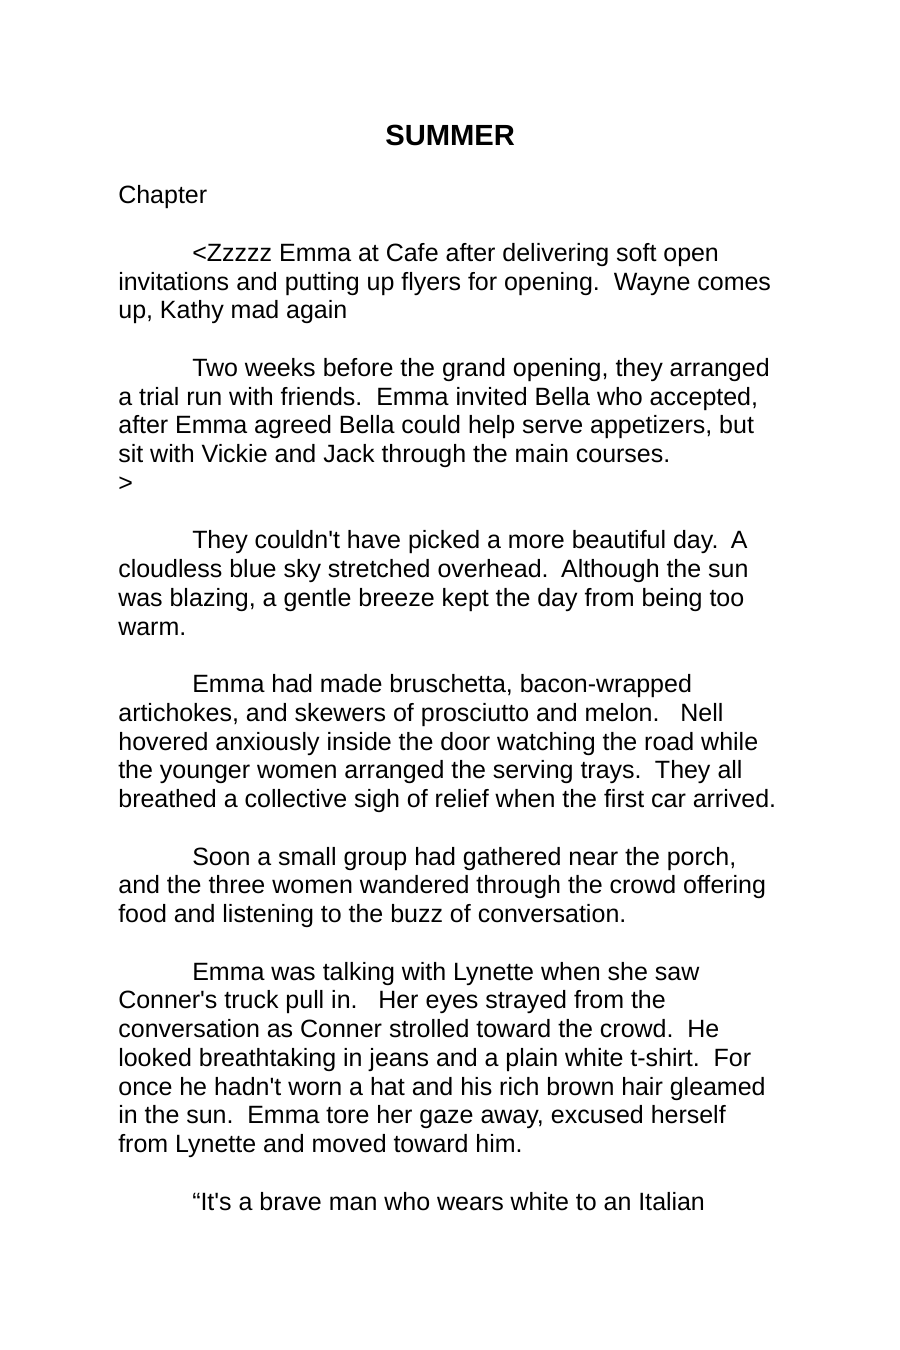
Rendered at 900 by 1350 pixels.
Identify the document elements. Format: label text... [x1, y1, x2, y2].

text SUMMER [118, 118, 782, 152]
text > [118, 468, 782, 497]
text Emma had made bruschetta, bacon-wrapped artichokes, and skewers of prosciutto and melon. Nell hovered anxiously inside the door watching the road while the younger women arranged the serving trays. They all breathed a collective sigh of relief when the first car arrived. [118, 669, 782, 813]
text They couldn't have picked a more beautiful day. A cloudless blue sky stretched overhead. Although the sun was blazing, a gentle breeze kept the day from being too warm. [118, 525, 782, 640]
text “It's a brave man who wears white to an Italian [118, 1187, 782, 1215]
text Emma was talking with Lynette when she saw Conner's truck pull in. Her eyes strayed from the conversation as Conner strolled toward the crowd. He looked breathtaking in jeans and a plain white t-shirt. For once he hadn't worn a hat and his rich brown hair gleamed in the sun. Emma tore her gaze away, excused herself from Lynette and moved toward him. [118, 957, 782, 1158]
text Soon a small group had gathered near the porch, and the three women wandered through the crowd offering food and listening to the buzz of conversation. [118, 842, 782, 928]
text Chapter [118, 180, 782, 209]
text Two weeks before the grand opening, they arranged a trial run with friends. Emma invited Bella who accepted, after Emma agreed Bella could help serve appetizers, but sit with Vickie and Jack through the main courses. [118, 353, 782, 468]
text <Zzzzz Emma at Cafe after delivering soft open invitations and putting up flyers for opening. Wayne comes up, Kathy mad again [118, 238, 782, 324]
